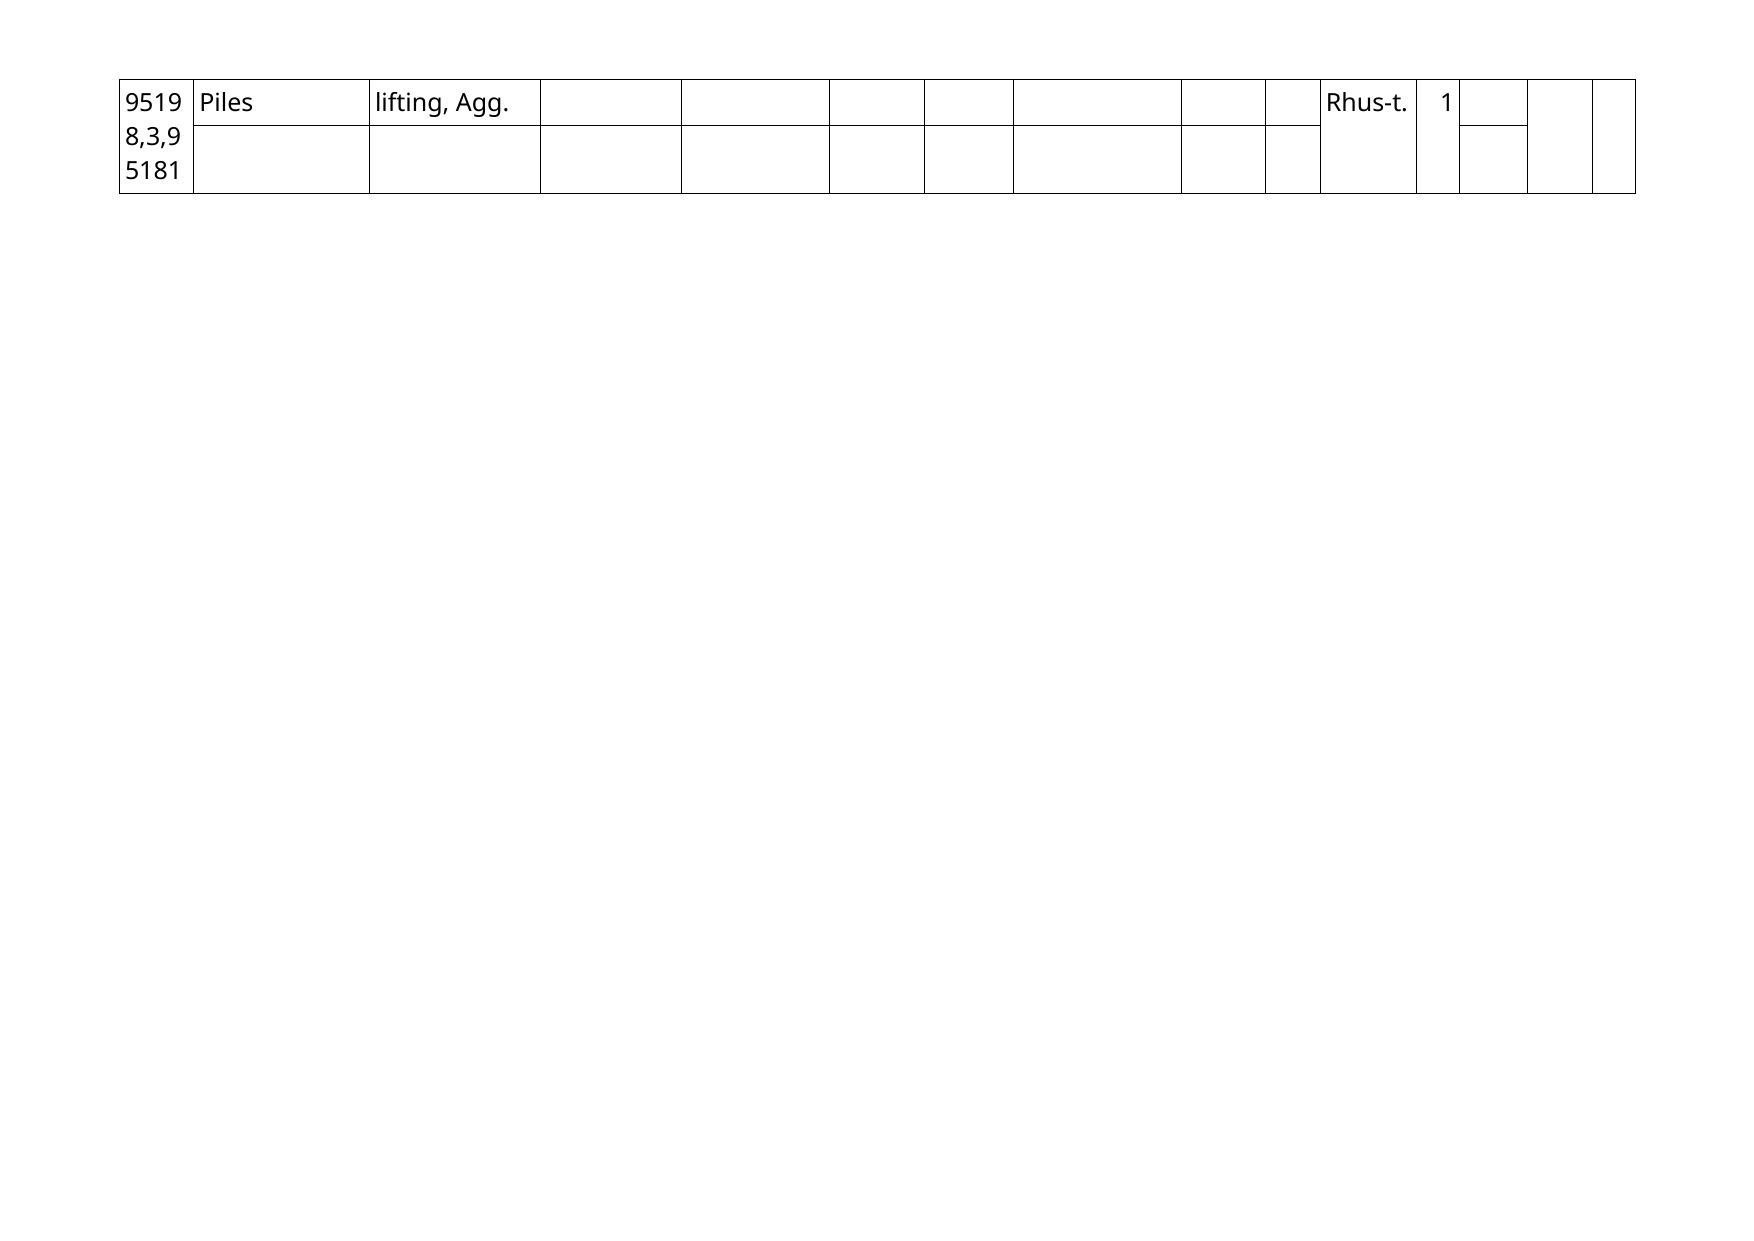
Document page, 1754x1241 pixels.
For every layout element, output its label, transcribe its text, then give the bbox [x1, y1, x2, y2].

table_cell [1266, 126, 1320, 193]
table_cell [925, 126, 1013, 193]
table_cell [1014, 126, 1181, 193]
table_cell [1528, 80, 1592, 193]
table_cell [541, 80, 681, 124]
table_cell 95198,3,95181 [120, 80, 193, 193]
table_cell [194, 126, 369, 193]
table_cell [370, 126, 540, 193]
table_cell [1182, 80, 1265, 124]
table_cell [830, 126, 924, 193]
table_cell 1 [1417, 80, 1459, 193]
table_cell [830, 80, 924, 124]
table_cell [541, 126, 681, 193]
table_cell [682, 126, 829, 193]
table_cell Piles [194, 80, 369, 124]
table_cell [1182, 126, 1265, 193]
table_cell [1460, 80, 1527, 124]
table_cell [1460, 126, 1527, 193]
table_cell [1014, 80, 1181, 124]
table_cell [1593, 80, 1635, 193]
table_cell [682, 80, 829, 124]
table_cell [925, 80, 1013, 124]
table_cell lifting, Agg. [370, 80, 540, 124]
table_cell [1266, 80, 1320, 124]
table_cell Rhus-t. [1321, 80, 1416, 193]
